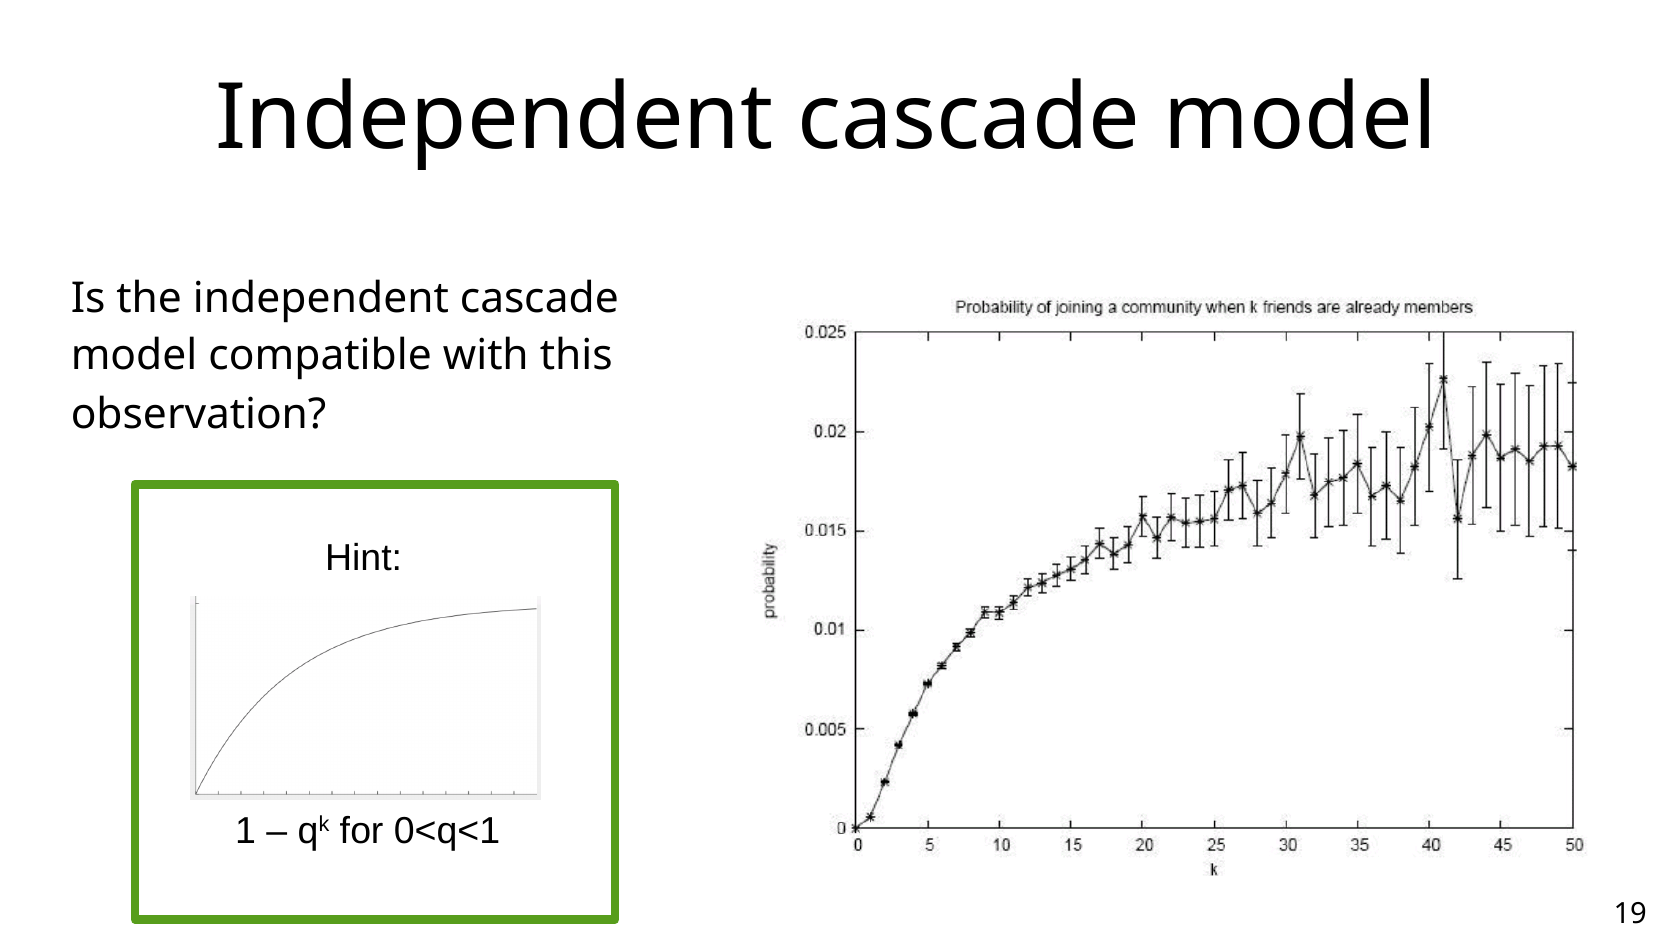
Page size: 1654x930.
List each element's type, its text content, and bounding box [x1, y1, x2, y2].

text_box 1 – qk for 0<q<1 [220, 802, 516, 860]
title Independent cascade model [82, 49, 1571, 257]
list Is the independent cascade model compatible with this observation? [70, 266, 724, 442]
picture [735, 269, 1598, 876]
picture [190, 596, 541, 800]
text_box Hint: [310, 529, 418, 587]
